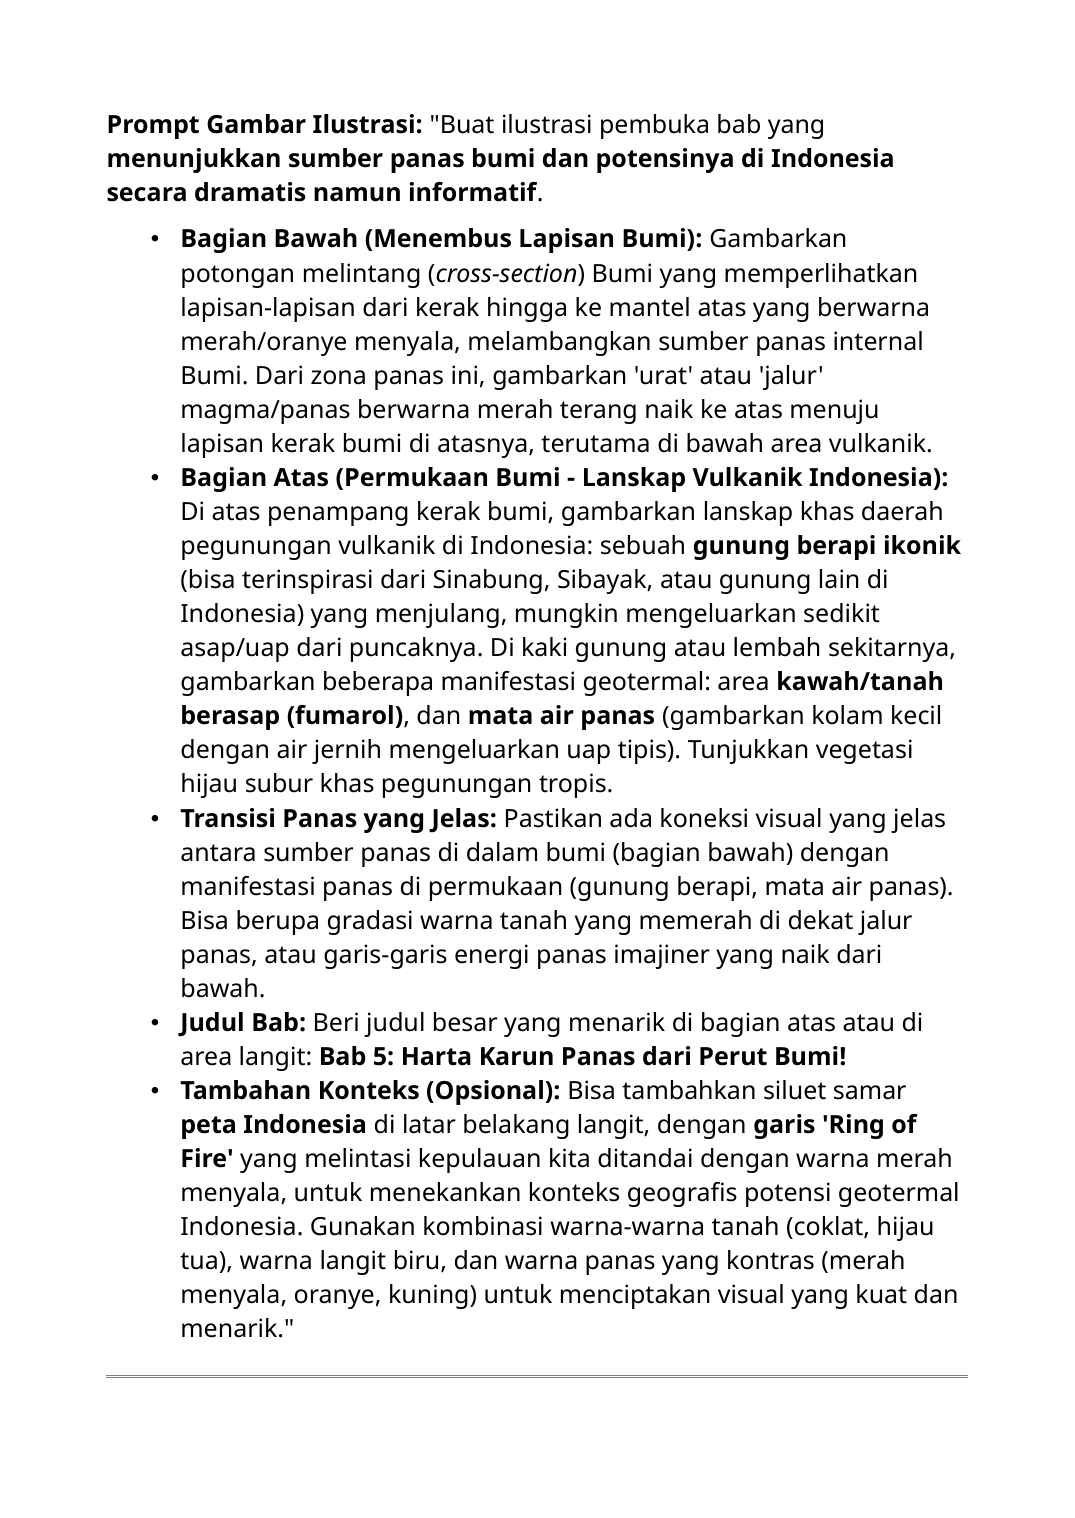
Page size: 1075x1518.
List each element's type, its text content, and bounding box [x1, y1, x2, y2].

list Judul Bab: Beri judul besar yang menarik di bagian atas atau di area langit: Bab 5: Harta Karun Panas dari Perut Bumi! [151, 1004, 968, 1073]
list Bagian Atas (Permukaan Bumi - Lanskap Vulkanik Indonesia): Di atas penampang kerak bumi, gambarkan lanskap khas daerah pegunungan vulkanik di Indonesia: sebuah gunung berapi ikonik (bisa terinspirasi dari Sinabung, Sibayak, atau gunung lain di Indonesia) yang menjulang, mungkin mengeluarkan sedikit asap/uap dari puncaknya. Di kaki gunung atau lembah sekitarnya, gambarkan beberapa manifestasi geotermal: area kawah/tanah berasap (fumarol), dan mata air panas (gambarkan kolam kecil dengan air jernih mengeluarkan uap tipis). Tunjukkan vegetasi hijau subur khas pegunungan tropis. [151, 459, 968, 800]
list Bagian Bawah (Menembus Lapisan Bumi): Gambarkan potongan melintang (cross-section) Bumi yang memperlihatkan lapisan-lapisan dari kerak hingga ke mantel atas yang berwarna merah/oranye menyala, melambangkan sumber panas internal Bumi. Dari zona panas ini, gambarkan 'urat' atau 'jalur' magma/panas berwarna merah terang naik ke atas menuju lapisan kerak bumi di atasnya, terutama di bawah area vulkanik. [151, 221, 968, 459]
text Prompt Gambar Ilustrasi: "Buat ilustrasi pembuka bab yang menunjukkan sumber panas bumi dan potensinya di Indonesia secara dramatis namun informatif. [106, 106, 968, 209]
list Transisi Panas yang Jelas: Pastikan ada koneksi visual yang jelas antara sumber panas di dalam bumi (bagian bawah) dengan manifestasi panas di permukaan (gunung berapi, mata air panas). Bisa berupa gradasi warna tanah yang memerah di dekat jalur panas, atau garis-garis energi panas imajiner yang naik dari bawah. [151, 800, 968, 1004]
list Tambahan Konteks (Opsional): Bisa tambahkan siluet samar peta Indonesia di latar belakang langit, dengan garis 'Ring of Fire' yang melintasi kepulauan kita ditandai dengan warna merah menyala, untuk menekankan konteks geografis potensi geotermal Indonesia. Gunakan kombinasi warna-warna tanah (coklat, hijau tua), warna langit biru, dan warna panas yang kontras (merah menyala, oranye, kuning) untuk menciptakan visual yang kuat dan menarik." [151, 1073, 968, 1345]
